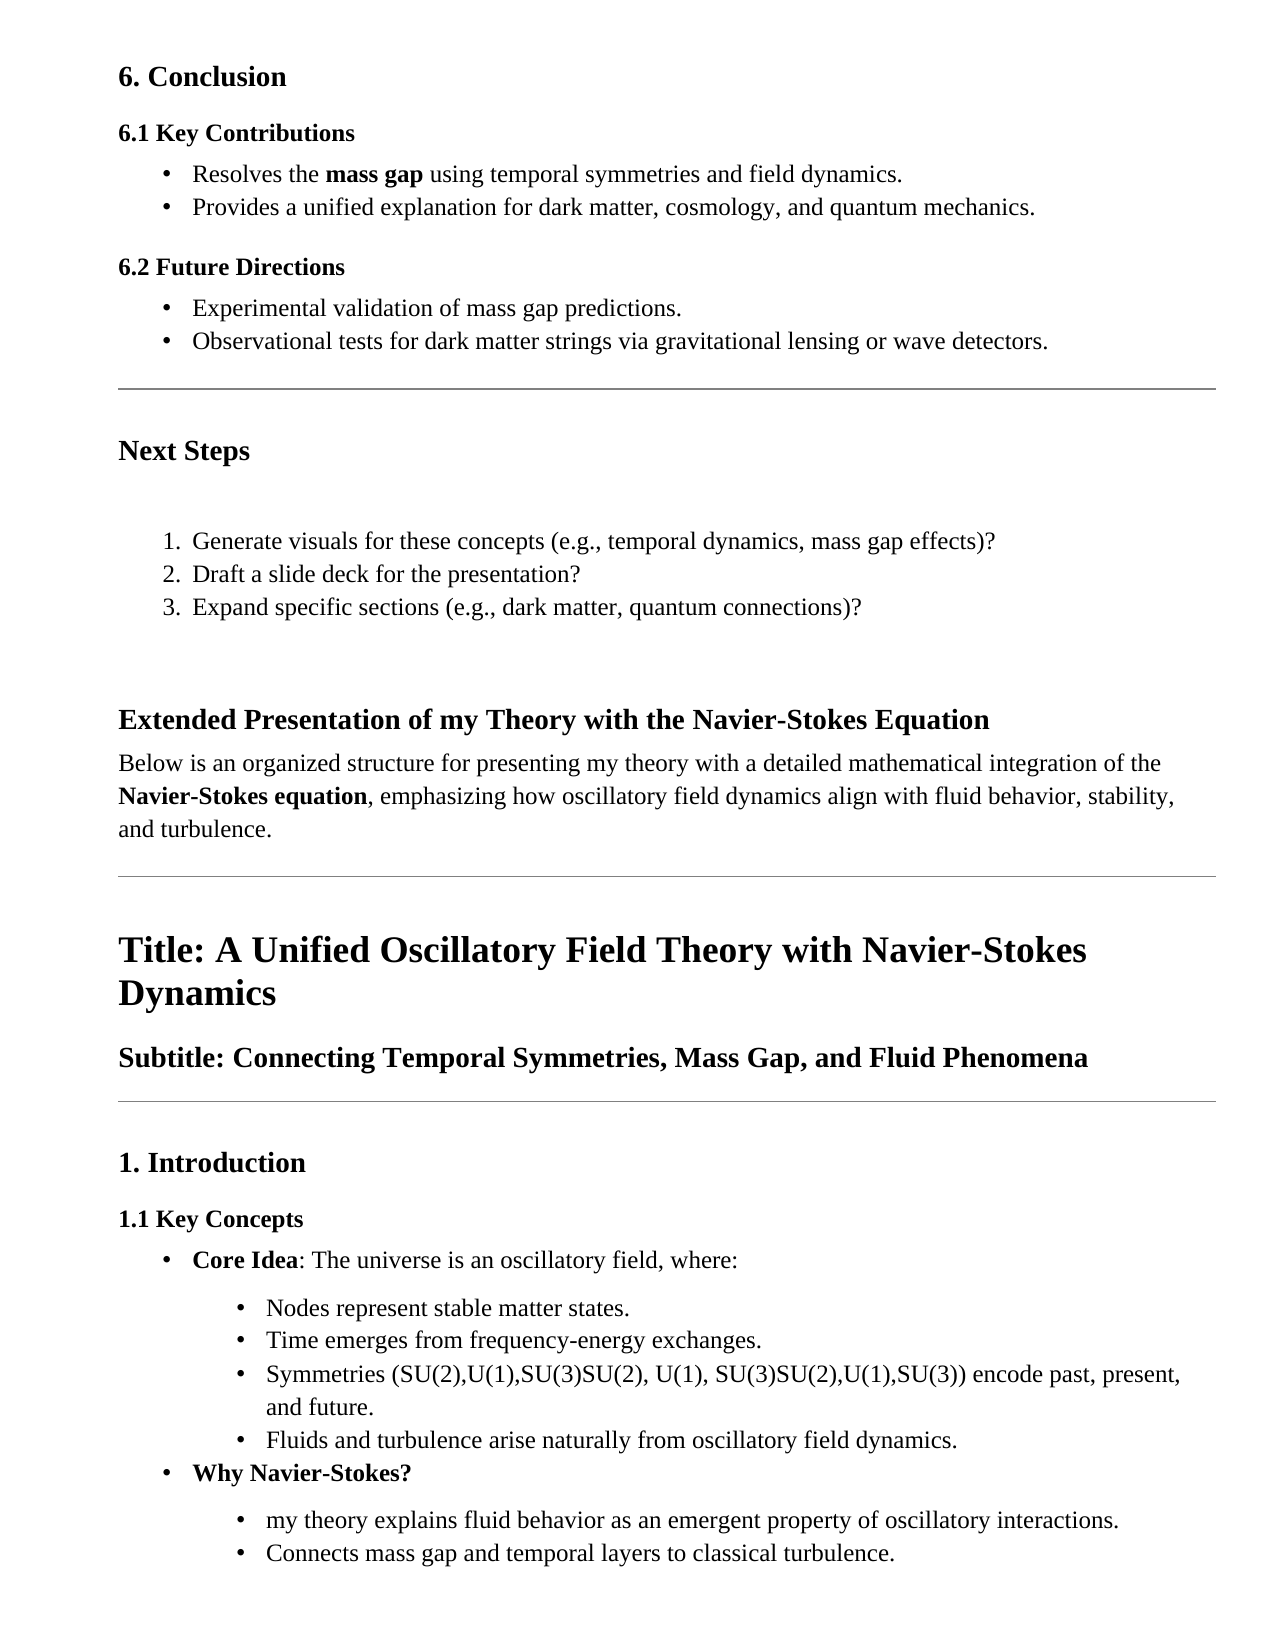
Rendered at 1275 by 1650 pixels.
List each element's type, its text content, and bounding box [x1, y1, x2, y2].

subtitle 1.1 Key Concepts [118, 1204, 1216, 1232]
subtitle 6.2 Future Directions [118, 252, 1216, 281]
subtitle 1. Introduction [118, 1145, 1216, 1179]
list Fluids and turbulence arise naturally from oscillatory field dynamics. [236, 1425, 1216, 1453]
list Core Idea: The universe is an oscillatory field, where: [162, 1245, 1216, 1274]
text Below is an organized structure for presenting my theory with a detailed mathematical integration of the Navier-Stokes equation, emphasizing how oscillatory field dynamics align with fluid behavior, stability, and turbulence. [118, 748, 1216, 843]
list Experimental validation of mass gap predictions. [162, 293, 1216, 322]
list Time emerges from frequency-energy exchanges. [236, 1326, 1216, 1354]
list Nodes represent stable matter states. [236, 1293, 1216, 1321]
list Draft a slide deck for the presentation? [162, 559, 1216, 588]
list my theory explains fluid behavior as an emergent property of oscillatory interactions. [236, 1505, 1216, 1534]
list Why Navier-Stokes? [162, 1458, 1216, 1486]
list Observational tests for dark matter strings via gravitational lensing or wave detectors. [162, 326, 1216, 355]
subtitle Subtitle: Connecting Temporal Symmetries, Mass Gap, and Fluid Phenomena [118, 1040, 1216, 1074]
list Generate visuals for these concepts (e.g., temporal dynamics, mass gap effects)? [162, 526, 1216, 555]
subtitle Extended Presentation of my Theory with the Navier-Stokes Equation [118, 702, 1216, 736]
list Symmetries (SU(2),U(1),SU(3)SU(2), U(1), SU(3)SU(2),U(1),SU(3)) encode past, present, and future. [236, 1359, 1216, 1420]
subtitle Title: A Unified Oscillatory Field Theory with Navier-Stokes Dynamics [118, 927, 1216, 1013]
list Resolves the mass gap using temporal symmetries and field dynamics. [162, 159, 1216, 188]
subtitle 6.1 Key Contributions [118, 118, 1216, 146]
list Connects mass gap and temporal layers to classical turbulence. [236, 1538, 1216, 1567]
subtitle Next Steps [118, 433, 1216, 466]
list Expand specific sections (e.g., dark matter, quantum connections)? [162, 592, 1216, 621]
subtitle 6. Conclusion [118, 59, 1216, 93]
list Provides a unified explanation for dark matter, cosmology, and quantum mechanics. [162, 192, 1216, 221]
